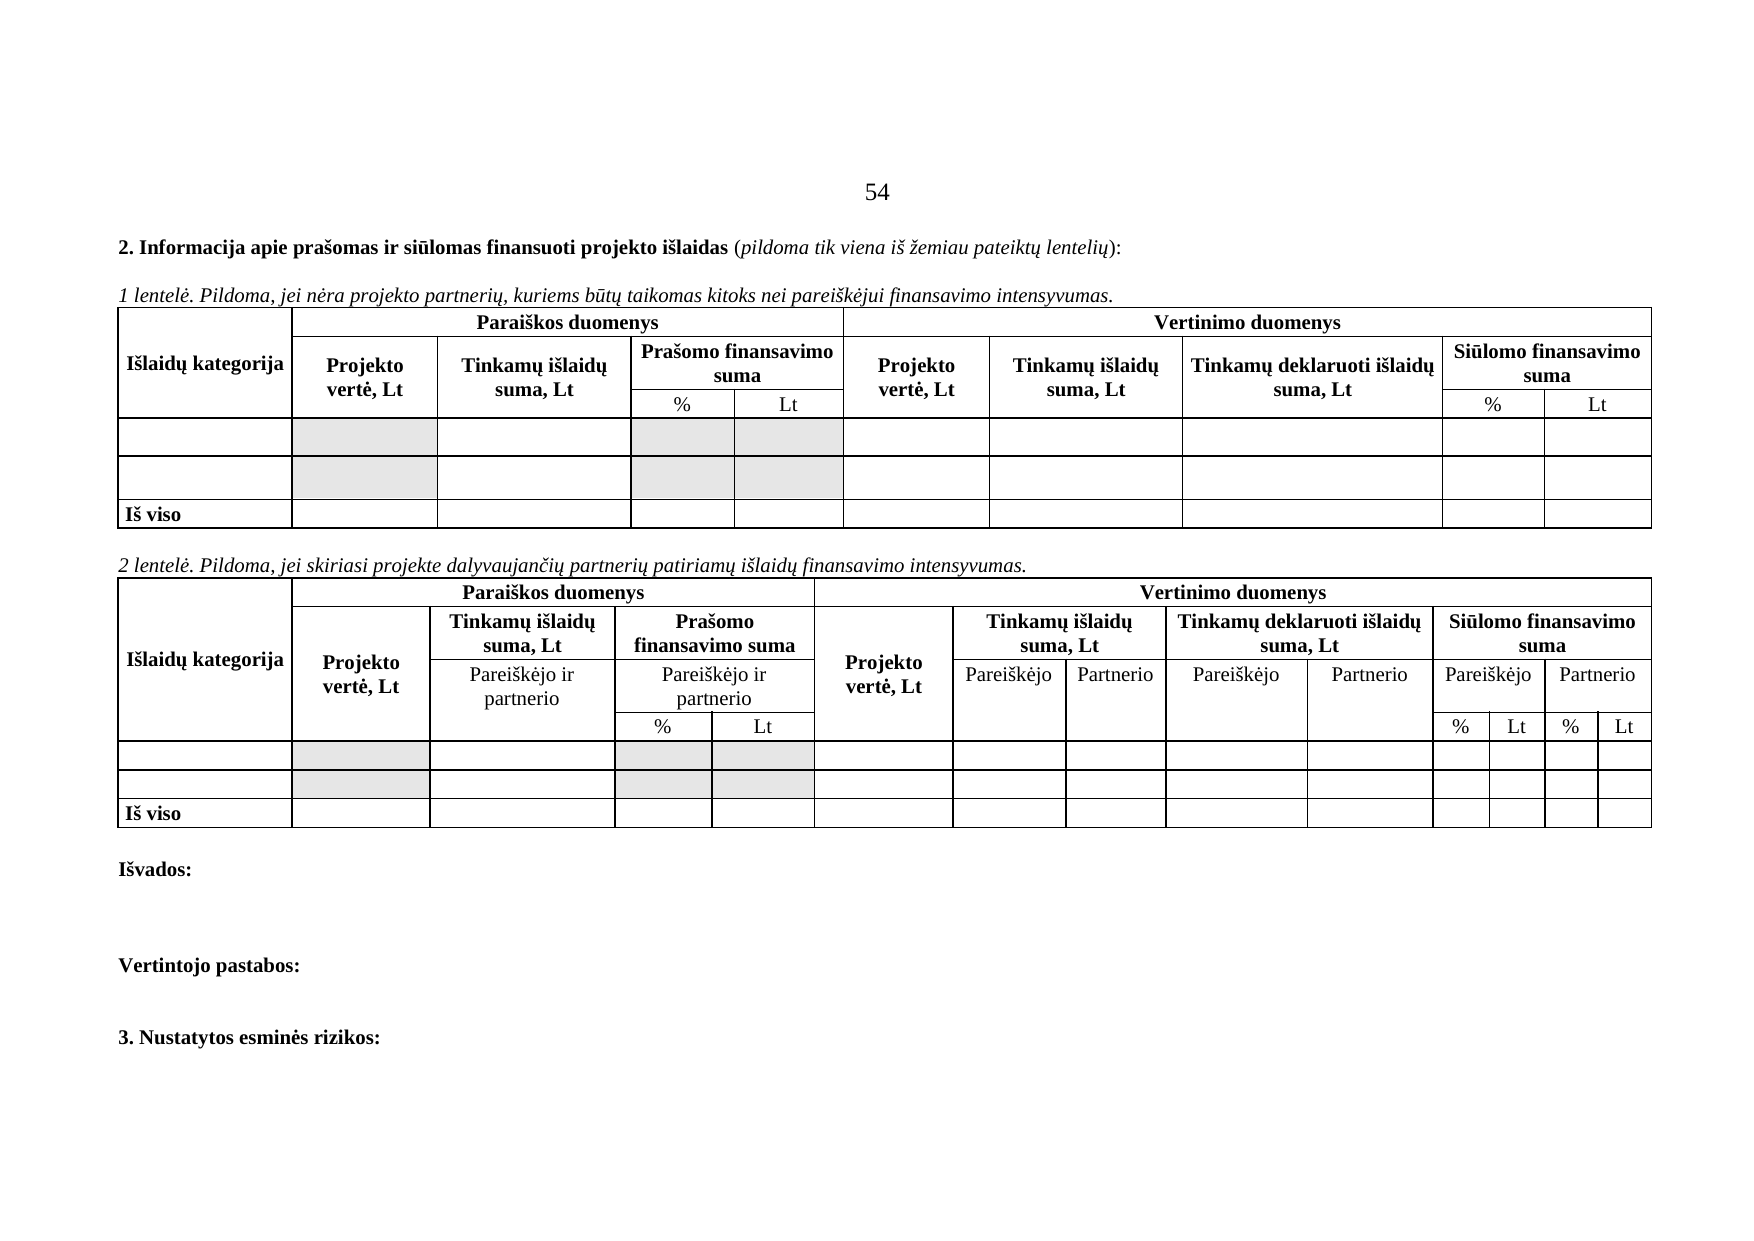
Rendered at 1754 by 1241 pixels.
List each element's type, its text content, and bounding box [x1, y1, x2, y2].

table_cell Projekto vertė, Lt [293, 337, 437, 417]
table_cell [293, 742, 429, 769]
table_cell Tinkamų išlaidų suma, Lt [438, 337, 630, 417]
table_cell [119, 419, 291, 455]
table_cell [815, 799, 952, 826]
table_header Paraiškos duomenys [293, 579, 814, 606]
table_cell [1490, 799, 1544, 826]
table_cell Siūlomo finansavimo suma [1443, 337, 1651, 388]
table_cell [438, 500, 630, 527]
table_cell [632, 500, 734, 527]
table_cell % [1546, 713, 1597, 740]
table_cell Tinkamų deklaruoti išlaidų suma, Lt [1167, 607, 1432, 658]
table_cell [293, 500, 437, 527]
table_cell Pareiškėjo ir partnerio [616, 660, 814, 711]
text 2. Informacija apie prašomas ir siūlomas finansuoti projekto išlaidas (pildoma tik viena iš žemiau pateiktų lentelių): [118, 235, 1636, 259]
table_cell Tinkamų išlaidų suma, Lt [954, 607, 1165, 658]
table_cell Lt [735, 390, 843, 417]
table_cell Tinkamų deklaruoti išlaidų suma, Lt [1183, 337, 1442, 417]
table_cell [1546, 742, 1597, 769]
table_cell Pareiškėjo [954, 660, 1065, 740]
table_cell % [1443, 390, 1544, 417]
table_cell [713, 771, 814, 798]
table_cell [844, 457, 989, 498]
table_cell [431, 742, 614, 769]
table_cell Projekto vertė, Lt [293, 607, 429, 740]
table_cell Lt [1545, 390, 1651, 417]
table_cell [1434, 742, 1489, 769]
text Išvados: [118, 857, 1636, 881]
table_cell [954, 771, 1065, 798]
table_cell [1443, 457, 1544, 498]
table_cell [1067, 771, 1165, 798]
table_cell [1167, 742, 1307, 769]
table_cell % [632, 390, 734, 417]
table_cell [1546, 771, 1597, 798]
table_cell [735, 457, 843, 498]
table_cell Pareiškėjo ir partnerio [431, 660, 614, 740]
table_cell [954, 742, 1065, 769]
table_cell [1434, 771, 1489, 798]
table_cell [119, 457, 291, 498]
table_cell Lt [713, 713, 814, 740]
table_cell [632, 419, 734, 455]
table_cell Iš viso [119, 799, 291, 826]
table_cell [431, 799, 614, 826]
table_cell [293, 771, 429, 798]
table_cell Siūlomo finansavimo suma [1434, 607, 1651, 658]
table_cell [1434, 799, 1489, 826]
table_cell Lt [1599, 713, 1651, 740]
text Vertintojo pastabos: [118, 953, 1636, 977]
table_cell Prašomo finansavimo suma [616, 607, 814, 658]
table_header Vertinimo duomenys [815, 579, 1651, 606]
table_header Vertinimo duomenys [844, 308, 1651, 336]
table_cell [293, 799, 429, 826]
table_cell [1546, 799, 1597, 826]
table_header Išlaidų kategorija [119, 308, 291, 417]
table_cell [713, 799, 814, 826]
text 3. Nustatytos esminės rizikos: [118, 1025, 1745, 1049]
table_cell [815, 771, 952, 798]
table_cell Pareiškėjo [1167, 660, 1307, 740]
table_cell [1183, 500, 1442, 527]
table_cell [632, 457, 734, 498]
table_cell [1490, 742, 1544, 769]
table_cell Pareiškėjo [1434, 660, 1544, 711]
table_cell [1167, 771, 1307, 798]
table_cell Projekto vertė, Lt [844, 337, 989, 417]
table_cell [990, 419, 1182, 455]
table_cell [1308, 771, 1432, 798]
table_cell [1545, 457, 1651, 498]
table_cell [1308, 742, 1432, 769]
table_cell Iš viso [119, 500, 291, 527]
table_cell [844, 419, 989, 455]
table_cell [735, 500, 843, 527]
table_cell % [616, 713, 711, 740]
table_cell Tinkamų išlaidų suma, Lt [990, 337, 1182, 417]
table_header Išlaidų kategorija [119, 579, 291, 740]
table_cell [954, 799, 1065, 826]
table_cell [616, 799, 711, 826]
table_cell [1183, 457, 1442, 498]
table_cell [1067, 799, 1165, 826]
text 1 lentelė. Pildoma, jei nėra projekto partnerių, kuriems būtų taikomas kitoks nei pareiškėjui finansavimo intensyvumas. [118, 283, 1636, 307]
table_cell [1599, 742, 1651, 769]
table_header Paraiškos duomenys [293, 308, 843, 336]
table_cell [990, 500, 1182, 527]
table_cell [119, 771, 291, 798]
table_cell Partnerio [1067, 660, 1165, 740]
table_cell [438, 457, 630, 498]
table_cell [1183, 419, 1442, 455]
table_cell [293, 457, 437, 498]
table_cell Partnerio [1308, 660, 1432, 740]
table_cell Lt [1490, 713, 1544, 740]
table_cell [119, 742, 291, 769]
table_cell Prašomo finansavimo suma [632, 337, 843, 388]
table_cell [293, 419, 437, 455]
table_cell [1490, 771, 1544, 798]
table_cell [431, 771, 614, 798]
table_cell % [1434, 713, 1489, 740]
table_cell [1067, 742, 1165, 769]
table_cell [1443, 500, 1544, 527]
table_cell [438, 419, 630, 455]
table_cell [1545, 500, 1651, 527]
table_cell [616, 742, 711, 769]
table_cell [1599, 799, 1651, 826]
table_cell [1308, 799, 1432, 826]
table_cell [1167, 799, 1307, 826]
table_cell [735, 419, 843, 455]
table_cell [844, 500, 989, 527]
table_cell [990, 457, 1182, 498]
table_cell [1545, 419, 1651, 455]
table_cell [1443, 419, 1544, 455]
table_cell [1599, 771, 1651, 798]
table_cell Projekto vertė, Lt [815, 607, 952, 740]
table_cell [713, 742, 814, 769]
table_cell Tinkamų išlaidų suma, Lt [431, 607, 614, 658]
table_cell [815, 742, 952, 769]
text 2 lentelė. Pildoma, jei skiriasi projekte dalyvaujančių partnerių patiriamų išlaidų finansavimo intensyvumas. [118, 553, 1636, 577]
table_cell Partnerio [1546, 660, 1651, 711]
table_cell [616, 771, 711, 798]
